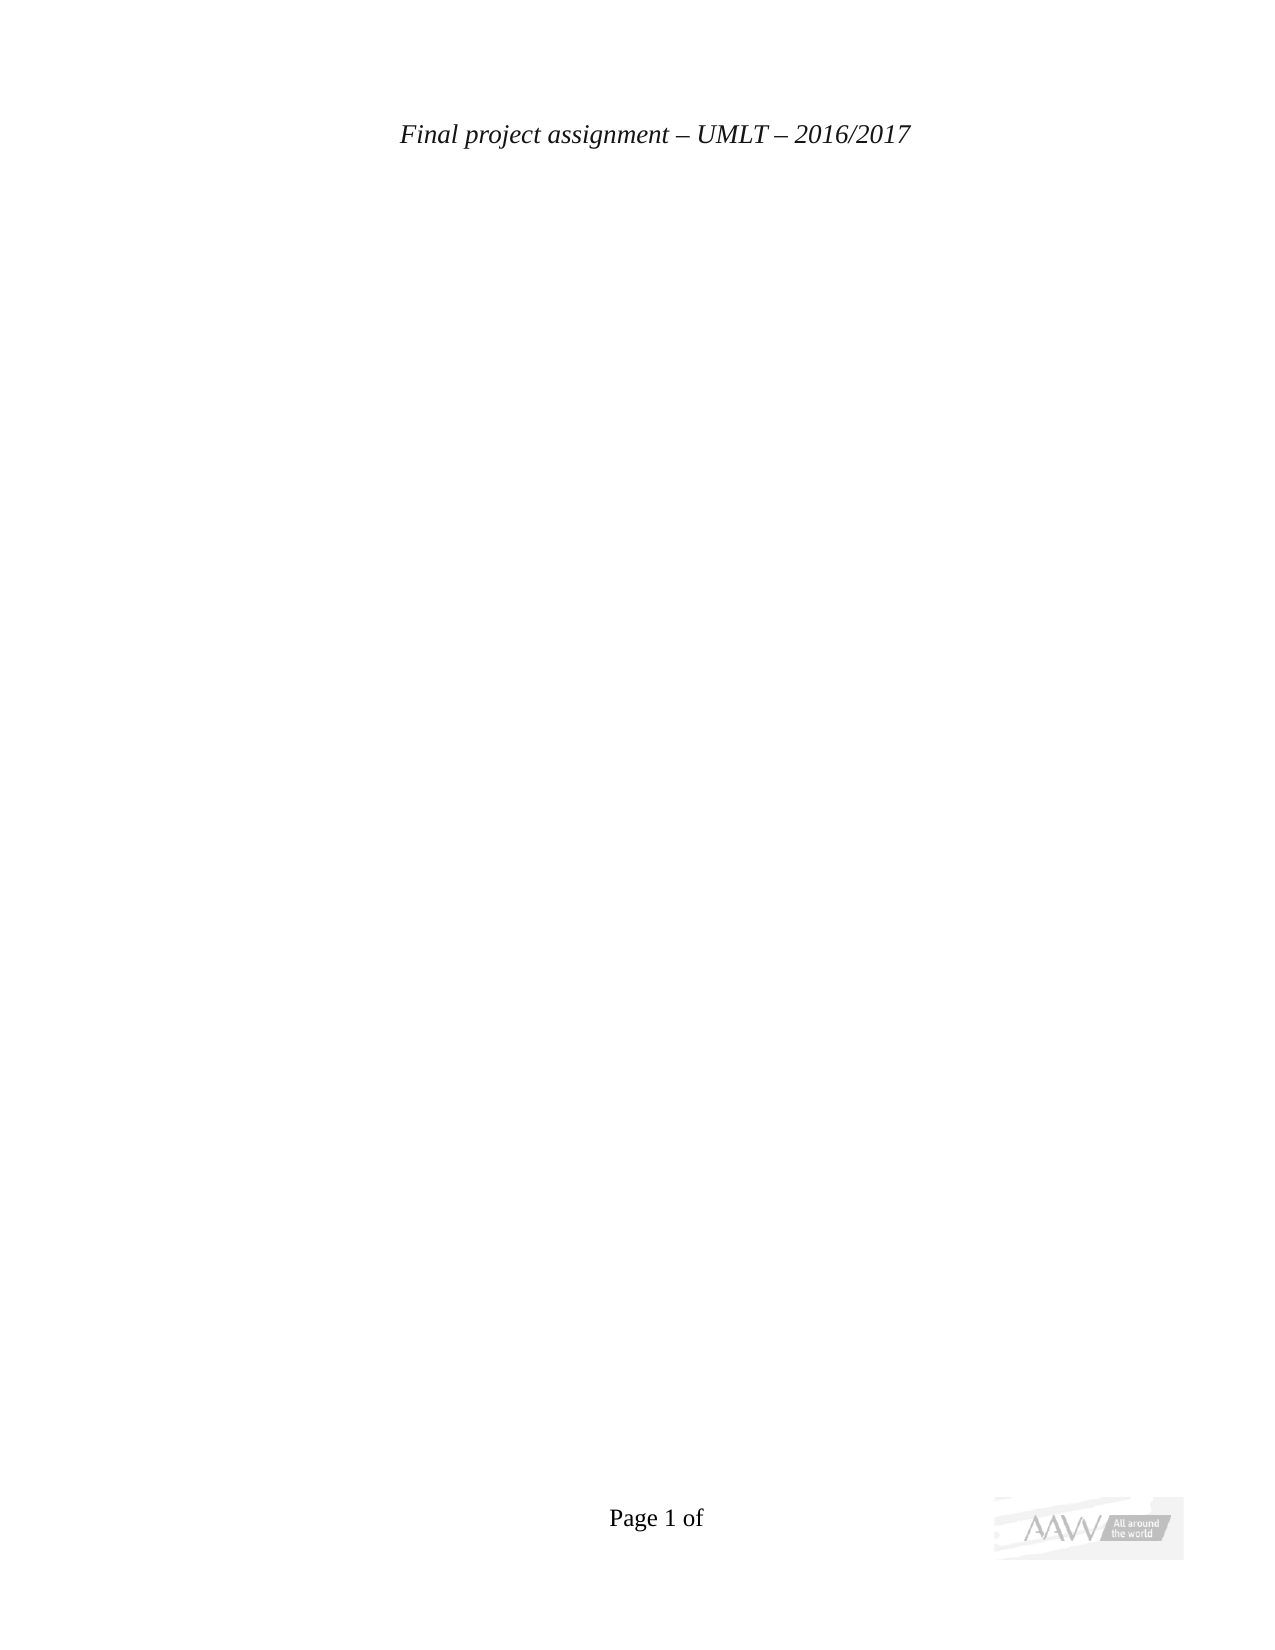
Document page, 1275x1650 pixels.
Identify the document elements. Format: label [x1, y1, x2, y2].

picture [994, 1497, 1184, 1560]
